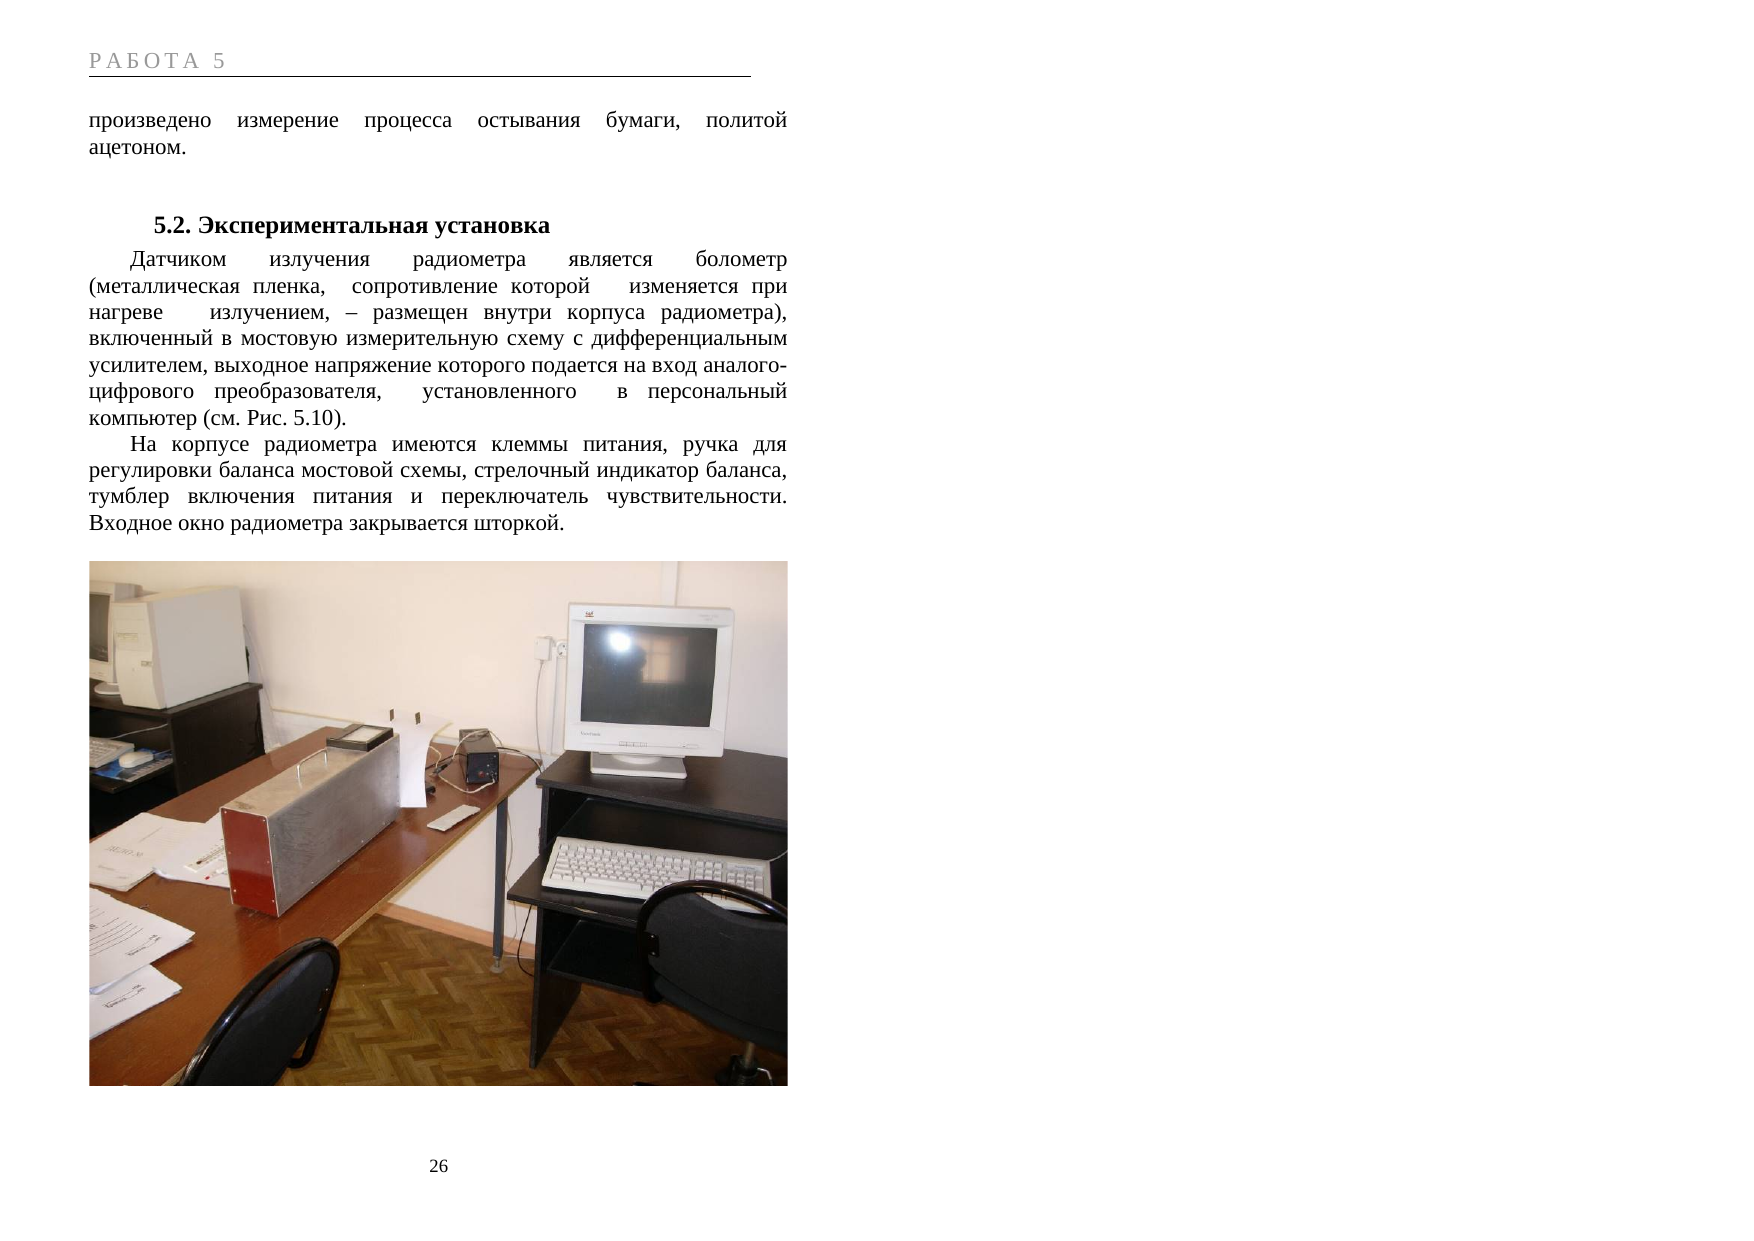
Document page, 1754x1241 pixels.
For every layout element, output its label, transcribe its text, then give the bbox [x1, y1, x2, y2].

text На корпусе радиометра имеются клеммы питания, ручка для регулировки баланса мостовой схемы, стрелочный индикатор баланса, тумблер включения питания и переключатель чувствительности. Входное окно радиометра закрывается шторкой. [89, 430, 788, 535]
picture [89, 561, 788, 1086]
text произведено измерение процесса остывания бумаги, политой ацетоном. [89, 106, 788, 159]
subtitle Экспериментальная установка [100, 210, 788, 239]
text Датчиком излучения радиометра является болометр (металлическая пленка, сопротивление которой изменяется при нагреве излучением, – размещен внутри корпуса радиометра), включенный в мостовую измерительную схему с дифференциальным усилителем, выходное напряжение которого подается на вход аналого-цифрового преобразователя, установленного в персональный компьютер (см. Рис. 5 .10). [89, 245, 788, 430]
